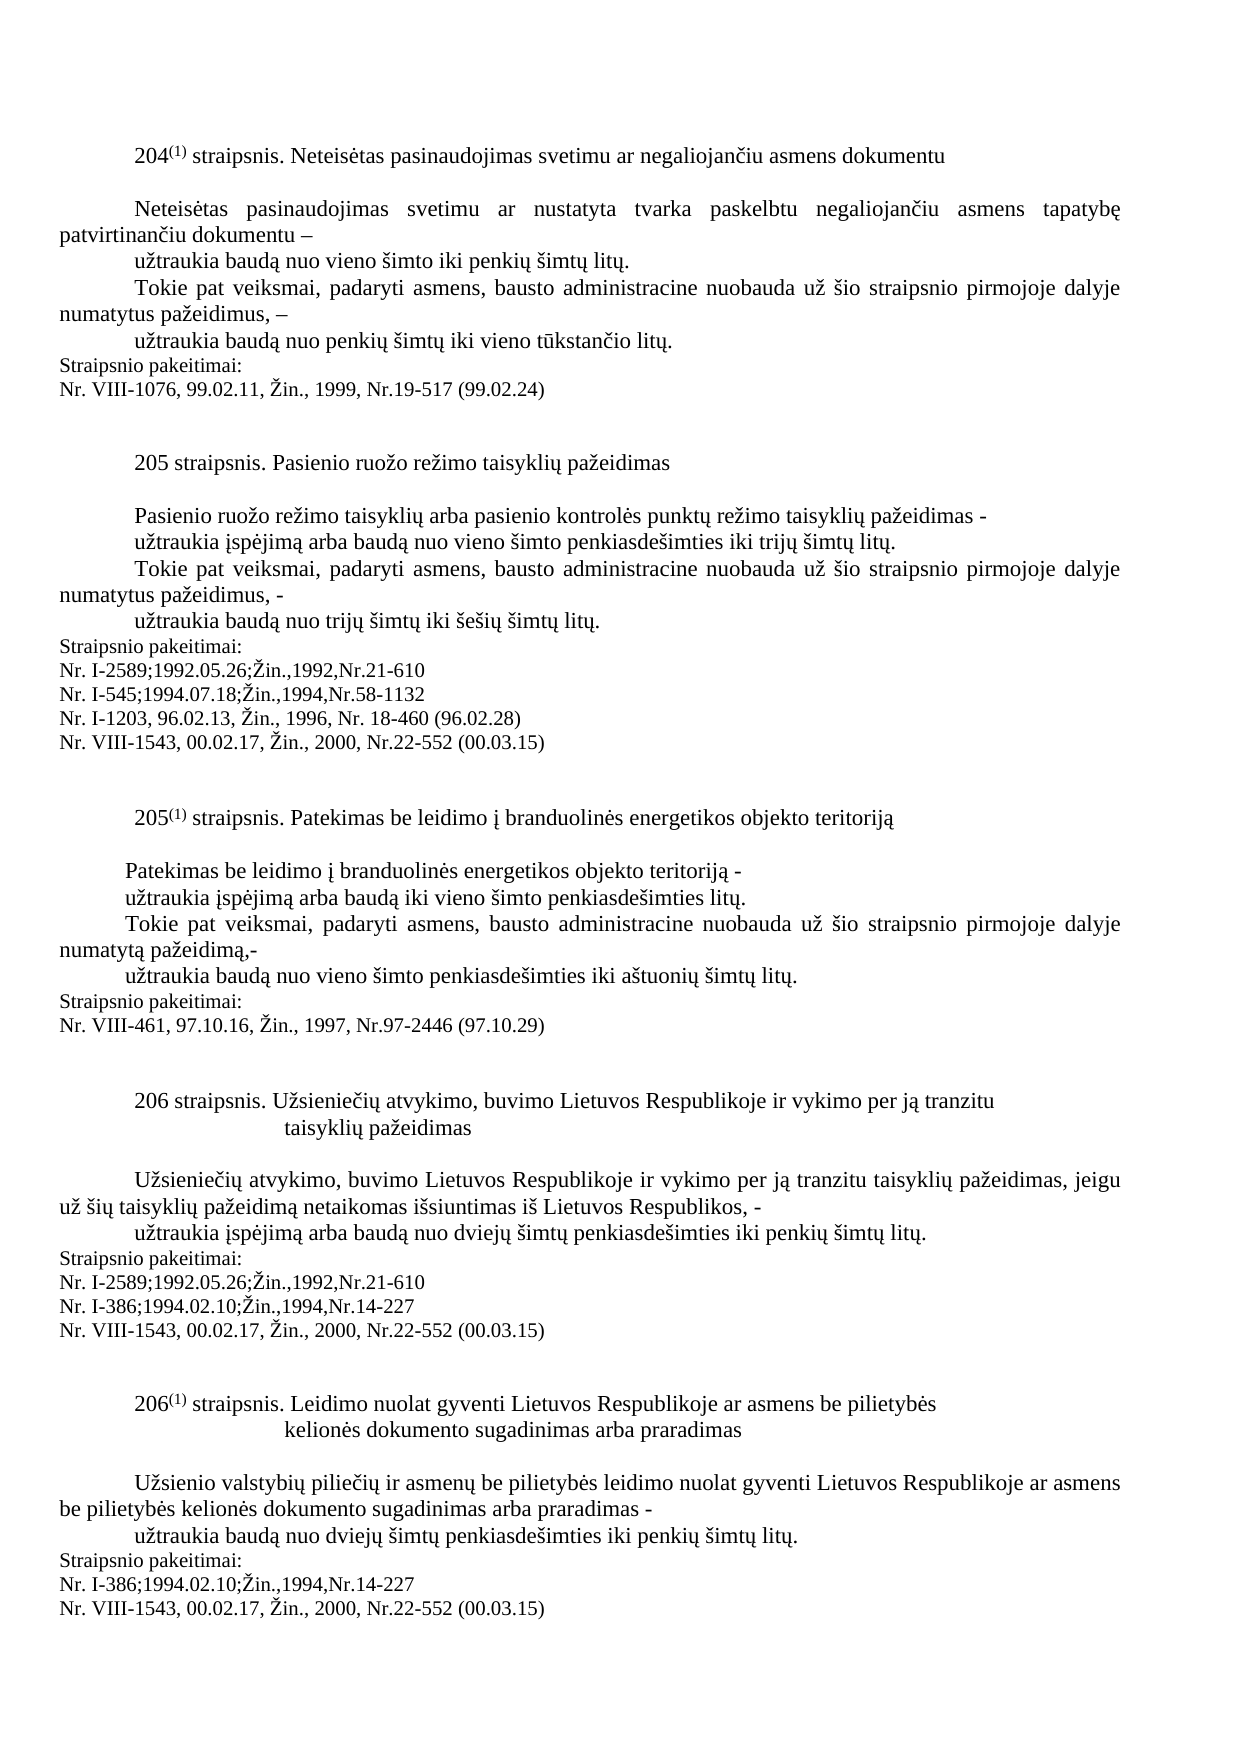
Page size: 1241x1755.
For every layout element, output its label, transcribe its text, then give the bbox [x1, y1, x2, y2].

text Nr. VIII-1543, 00.02.17, Žin., 2000, Nr.22-552 (00.03.15) [59, 730, 1122, 754]
text užtraukia įspėjimą arba baudą iki vieno šimto penkiasdešimties litų. [59, 883, 1122, 910]
text Pasienio ruožo režimo taisyklių arba pasienio kontrolės punktų režimo taisyklių pažeidimas - [59, 502, 1122, 528]
text užtraukia baudą nuo vieno šimto iki penkių šimtų litų. [59, 248, 1122, 274]
text Neteisėtas pasinaudojimas svetimu ar nustatyta tvarka paskelbtu negaliojančiu asmens tapatybę patvirtinančiu dokumentu – [59, 195, 1122, 248]
text Straipsnio pakeitimai: [59, 1246, 1122, 1270]
text Nr. I-386;1994.02.10;Žin.,1994,Nr.14-227 [59, 1294, 1122, 1318]
text Nr. I-2589;1992.05.26;Žin.,1992,Nr.21-610 [59, 658, 1122, 682]
text Nr. I-545;1994.07.18;Žin.,1994,Nr.58-1132 [59, 682, 1122, 706]
text Patekimas be leidimo į branduolinės energetikos objekto teritoriją - [59, 857, 1122, 883]
text Nr. I-386;1994.02.10;Žin.,1994,Nr.14-227 [59, 1572, 1122, 1596]
text taisyklių pažeidimas [284, 1114, 1122, 1140]
text Straipsnio pakeitimai: [59, 353, 1122, 377]
text 206 straipsnis. Užsieniečių atvykimo, buvimo Lietuvos Respublikoje ir vykimo per ją tranzitu [134, 1087, 1122, 1114]
text Užsieniečių atvykimo, buvimo Lietuvos Respublikoje ir vykimo per ją tranzitu taisyklių pažeidimas, jeigu už šių taisyklių pažeidimą netaikomas išsiuntimas iš Lietuvos Respublikos, - [59, 1167, 1122, 1219]
text Nr. I-1203, 96.02.13, Žin., 1996, Nr. 18-460 (96.02.28) [59, 706, 1122, 730]
text užtraukia baudą nuo vieno šimto penkiasdešimties iki aštuonių šimtų litų. [59, 963, 1122, 989]
text Straipsnio pakeitimai: [59, 634, 1122, 658]
text užtraukia įspėjimą arba baudą nuo vieno šimto penkiasdešimties iki trijų šimtų litų. [59, 528, 1122, 555]
text Straipsnio pakeitimai: [59, 1548, 1122, 1572]
text Nr. VIII-461, 97.10.16, Žin., 1997, Nr.97-2446 (97.10.29) [59, 1013, 1122, 1037]
text užtraukia įspėjimą arba baudą nuo dviejų šimtų penkiasdešimties iki penkių šimtų litų. [59, 1219, 1122, 1246]
text Tokie pat veiksmai, padaryti asmens, bausto administracine nuobauda už šio straipsnio pirmojoje dalyje numatytą pažeidimą,- [59, 910, 1122, 963]
text 205 straipsnis. Pasienio ruožo režimo taisyklių pažeidimas [59, 449, 1122, 476]
text Nr. VIII-1076, 99.02.11, Žin., 1999, Nr.19-517 (99.02.24) [59, 377, 1122, 401]
text Tokie pat veiksmai, padaryti asmens, bausto administracine nuobauda už šio straipsnio pirmojoje dalyje numatytus pažeidimus, - [59, 555, 1122, 607]
text 204(1) straipsnis. Neteisėtas pasinaudojimas svetimu ar negaliojančiu asmens dokumentu [134, 142, 1122, 168]
text Nr. I-2589;1992.05.26;Žin.,1992,Nr.21-610 [59, 1270, 1122, 1294]
text užtraukia baudą nuo trijų šimtų iki šešių šimtų litų. [59, 607, 1122, 634]
text užtraukia baudą nuo penkių šimtų iki vieno tūkstančio litų. [59, 327, 1122, 353]
text Nr. VIII-1543, 00.02.17, Žin., 2000, Nr.22-552 (00.03.15) [59, 1596, 1122, 1620]
text 205(1) straipsnis. Patekimas be leidimo į branduolinės energetikos objekto teritoriją [134, 804, 1122, 831]
text Tokie pat veiksmai, padaryti asmens, bausto administracine nuobauda už šio straipsnio pirmojoje dalyje numatytus pažeidimus, – [59, 274, 1122, 327]
text Nr. VIII-1543, 00.02.17, Žin., 2000, Nr.22-552 (00.03.15) [59, 1318, 1122, 1342]
text Užsienio valstybių piliečių ir asmenų be pilietybės leidimo nuolat gyventi Lietuvos Respublikoje ar asmens be pilietybės kelionės dokumento sugadinimas arba praradimas - [59, 1469, 1122, 1522]
text 206(1) straipsnis. Leidimo nuolat gyventi Lietuvos Respublikoje ar asmens be pilietybės [134, 1390, 1122, 1416]
text užtraukia baudą nuo dviejų šimtų penkiasdešimties iki penkių šimtų litų. [59, 1522, 1122, 1548]
text Straipsnio pakeitimai: [59, 989, 1122, 1013]
text kelionės dokumento sugadinimas arba praradimas [284, 1416, 1122, 1443]
